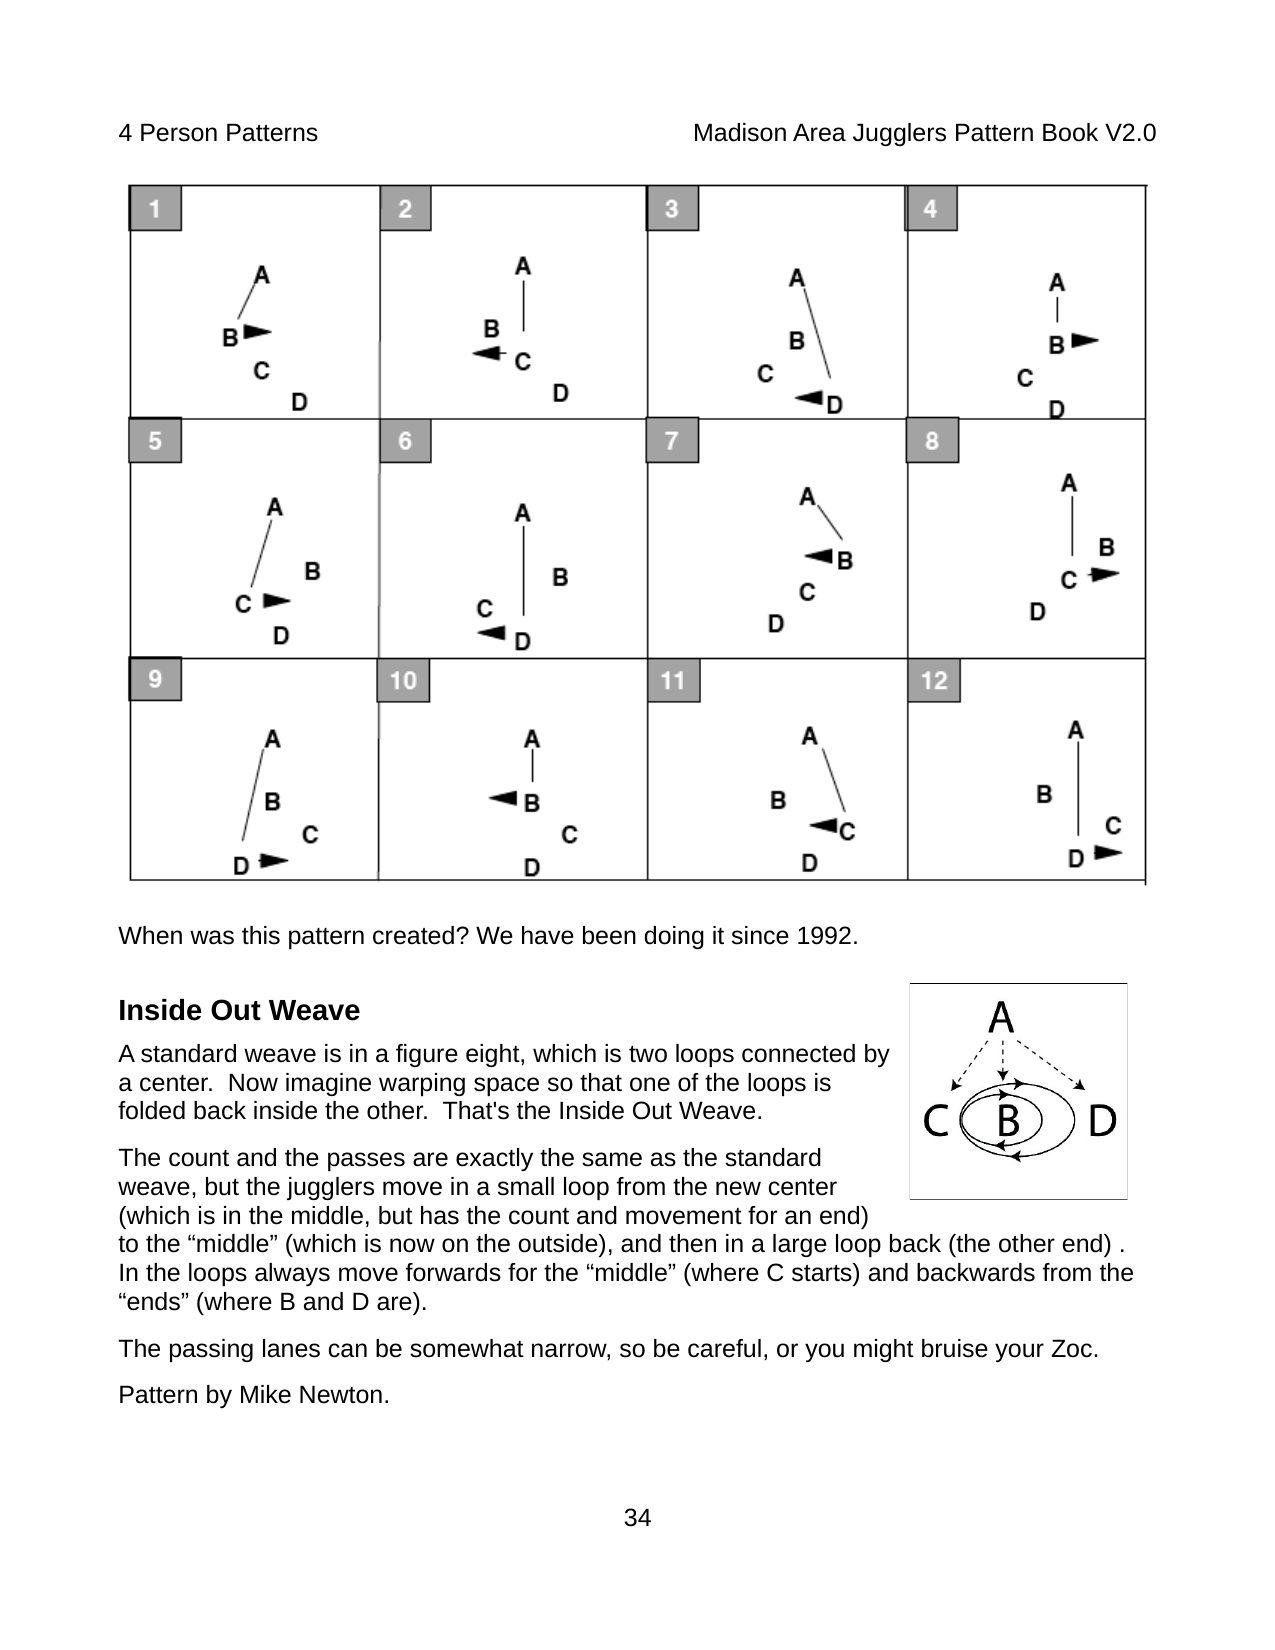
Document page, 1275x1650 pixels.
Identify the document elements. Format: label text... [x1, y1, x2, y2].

text Pattern by Mike Newton. [118, 1380, 1157, 1409]
picture [909, 983, 1128, 1200]
text A standard weave is in a figure eight, which is two loops connected by a center. Now imagine warping space so that one of the loops is folded back inside the other. That's the Inside Out Weave. [118, 1039, 909, 1125]
subtitle Inside Out Weave [118, 993, 909, 1026]
text When was this pattern created? We have been doing it since 1992. [118, 921, 1157, 950]
text The count and the passes are exactly the same as the standard weave, but the jugglers move in a small loop from the new center (which is in the middle, but has the count and movement for an end) to the “middle” (which is now on the outside), and then in a large loop back (the other end) . In the loops always move forwards for the “middle” (where C starts) and backwards from the “ends” (where B and D are). [118, 1143, 1157, 1316]
picture [118, 176, 1157, 893]
subtitle [1128, 993, 1157, 1026]
text The passing lanes can be somewhat narrow, so be careful, or you might bruise your Zoc. [118, 1334, 1157, 1362]
